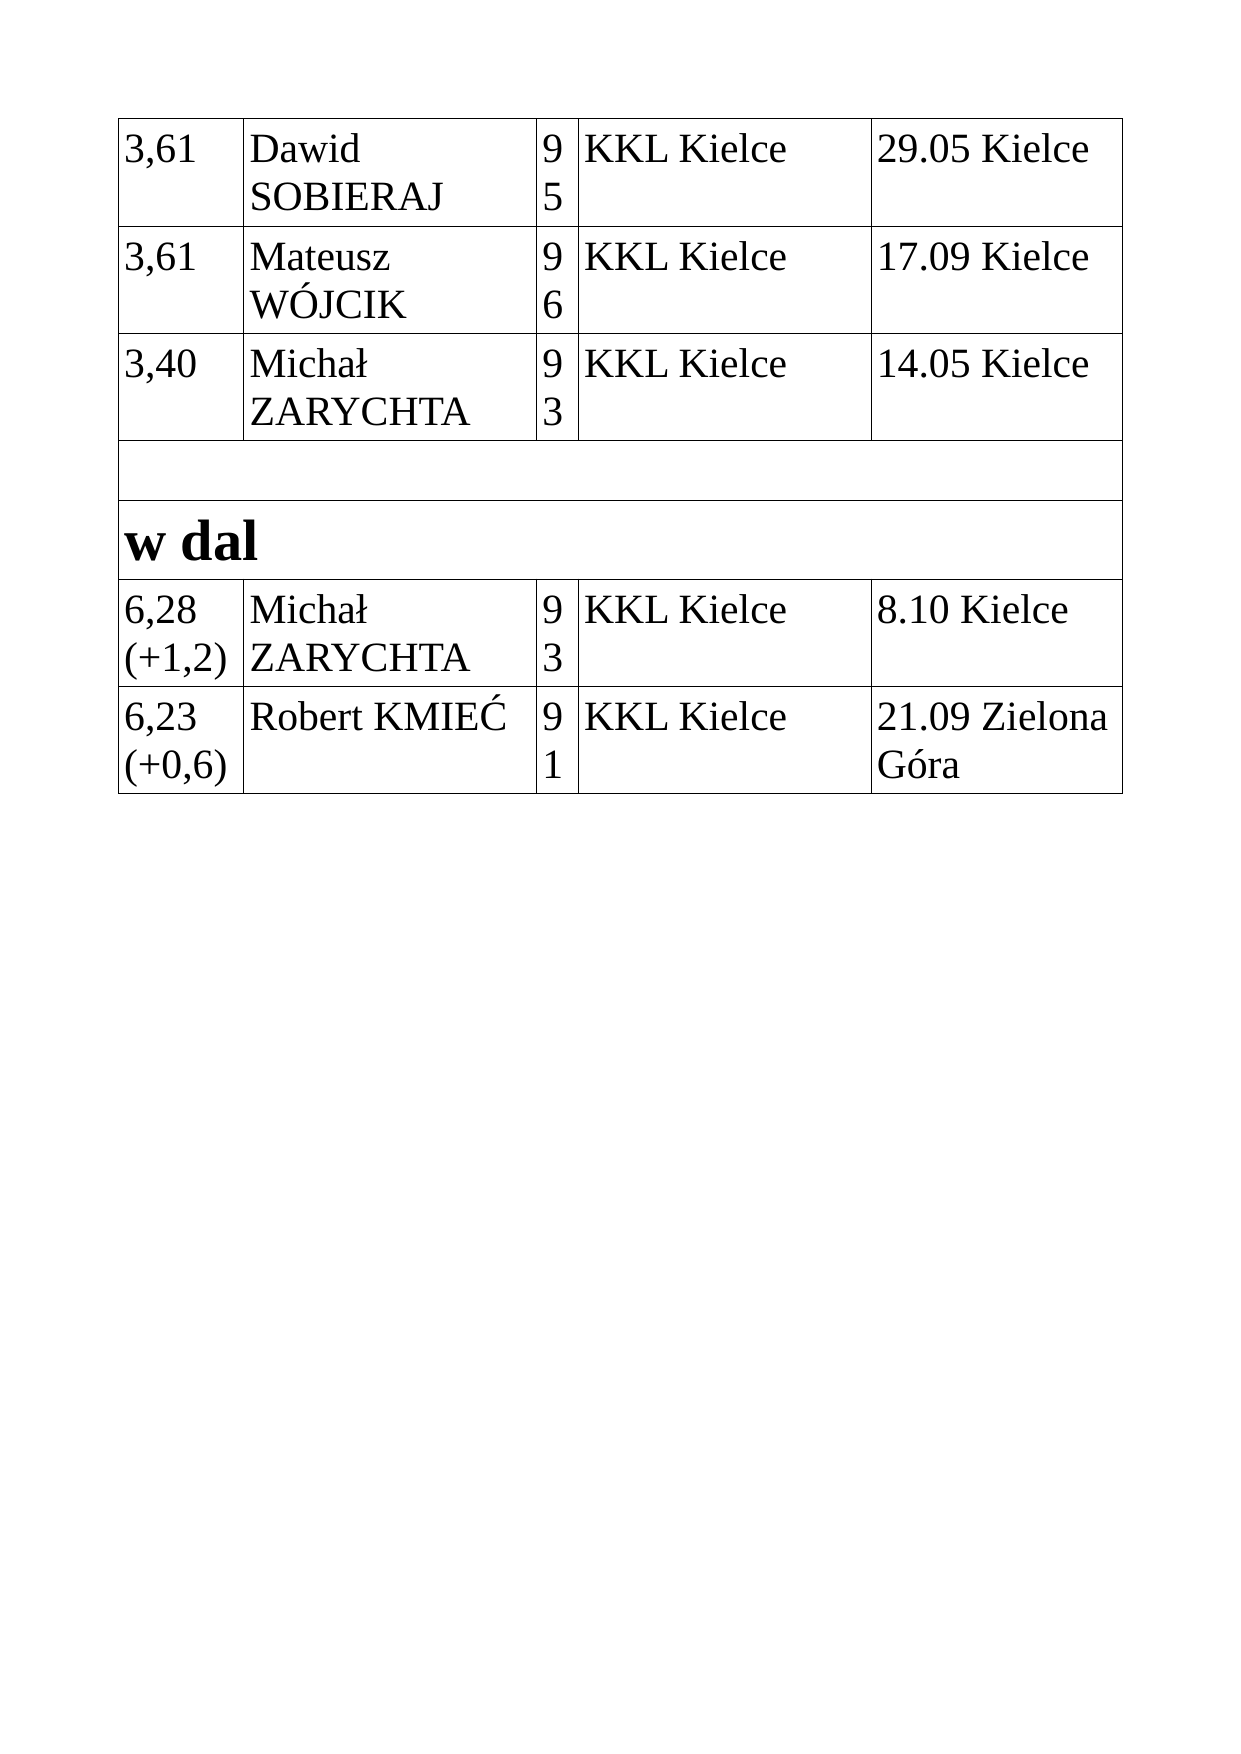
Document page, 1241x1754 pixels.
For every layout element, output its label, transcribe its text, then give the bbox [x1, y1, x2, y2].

table_cell 14.05 Kielce [872, 334, 1122, 440]
table_cell 91 [537, 687, 578, 793]
table_cell 8.10 Kielce [872, 580, 1122, 686]
table_cell Michał ZARYCHTA [244, 334, 536, 440]
table_cell Mateusz WÓJCIK [244, 227, 536, 333]
table_cell 3,40 [119, 334, 243, 440]
table_cell 21.09 Zielona Góra [872, 687, 1122, 793]
table_cell Robert KMIEĆ [244, 687, 536, 793]
table_cell 17.09 Kielce [872, 227, 1122, 333]
table_cell 29.05 Kielce [872, 119, 1122, 226]
table_cell 6,28 (+1,2) [119, 580, 243, 686]
table_cell 3,61 [119, 227, 243, 333]
table_cell [119, 441, 1122, 500]
table_cell 3,61 [119, 119, 243, 226]
table_cell w dal [119, 501, 1122, 578]
table_cell KKL Kielce [579, 227, 871, 333]
table_cell 93 [537, 580, 578, 686]
table_cell KKL Kielce [579, 334, 871, 440]
table_cell 96 [537, 227, 578, 333]
table_cell KKL Kielce [579, 119, 871, 226]
table_cell 6,23 (+0,6) [119, 687, 243, 793]
table_cell Michał ZARYCHTA [244, 580, 536, 686]
table_cell KKL Kielce [579, 687, 871, 793]
table_cell KKL Kielce [579, 580, 871, 686]
table_cell Dawid SOBIERAJ [244, 119, 536, 226]
table_cell 95 [537, 119, 578, 226]
table_cell 93 [537, 334, 578, 440]
